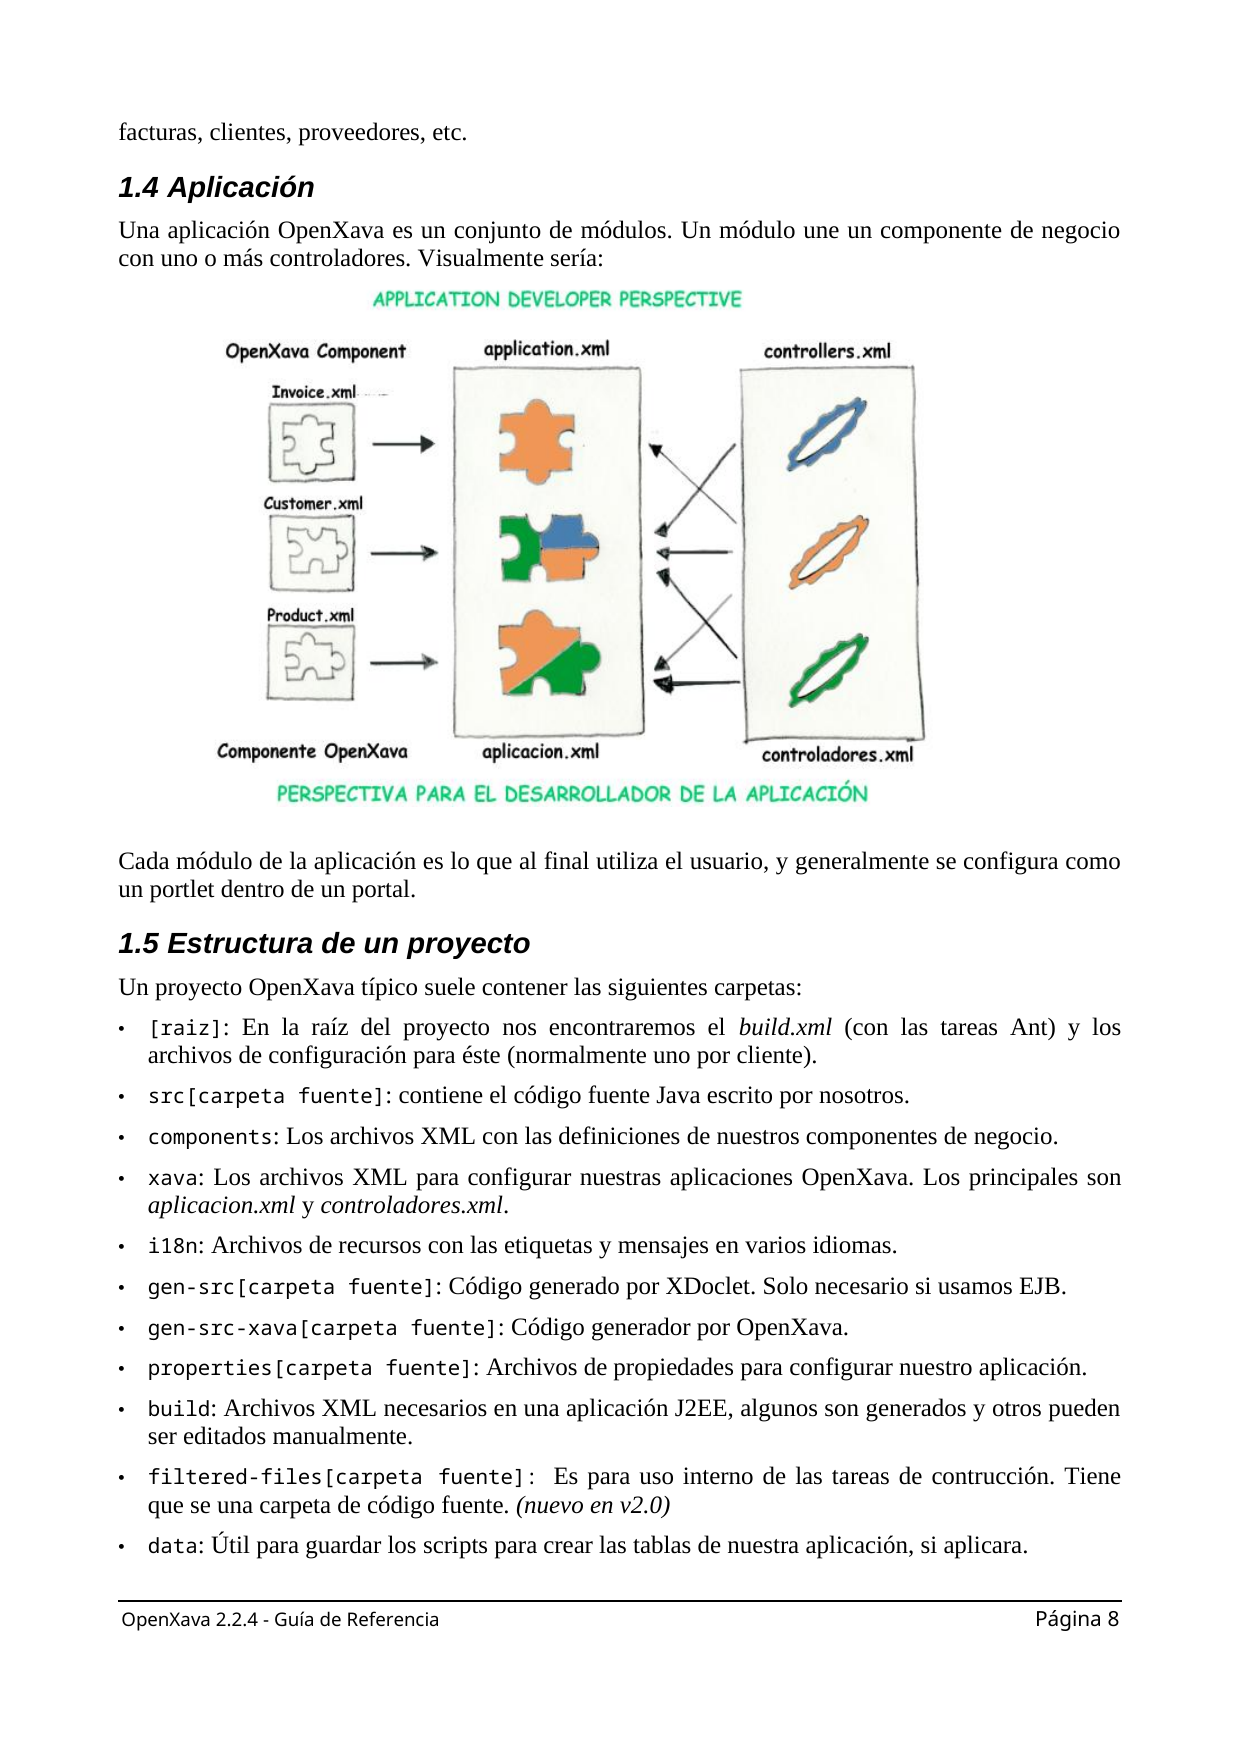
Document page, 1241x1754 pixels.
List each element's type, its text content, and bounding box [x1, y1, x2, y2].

list src[carpeta fuente]: contiene el código fuente Java escrito por nosotros. [118, 1081, 1122, 1109]
list i18n: Archivos de recursos con las etiquetas y mensajes en varios idiomas. [118, 1231, 1122, 1259]
list gen-src[carpeta fuente]: Código generado por XDoclet. Solo necesario si usamos EJB. [118, 1272, 1122, 1300]
text Un proyecto OpenXava típico suele contener las siguientes carpetas: [118, 973, 1122, 1000]
list build: Archivos XML necesarios en una aplicación J2EE, algunos son generados y otros pueden ser editados manualmente. [118, 1394, 1122, 1450]
list filtered-files[carpeta fuente]: Es para uso interno de las tareas de contrucción. Tiene que se una carpeta de código fuente. (nuevo en v2.0) [118, 1462, 1122, 1518]
text Cada módulo de la aplicación es lo que al final utiliza el usuario, y generalmente se configura como un portlet dentro de un portal. [118, 847, 1122, 902]
text Una aplicación OpenXava es un conjunto de módulos. Un módulo une un componente de negocio con uno o más controladores. Visualmente sería: [118, 216, 1122, 271]
subtitle Aplicación [118, 171, 1122, 203]
list data: Útil para guardar los scripts para crear las tablas de nuestra aplicación, si aplicara. [118, 1531, 1122, 1559]
subtitle Estructura de un proyecto [118, 927, 1122, 960]
text facturas, clientes, proveedores, etc. [118, 118, 1122, 146]
list properties[carpeta fuente]: Archivos de propiedades para configurar nuestro aplicación. [118, 1353, 1122, 1382]
list xava: Los archivos XML para configurar nuestras aplicaciones OpenXava. Los principales son aplicacion.xml y controladores.xml. [118, 1163, 1122, 1219]
list gen-src-xava[carpeta fuente]: Código generador por OpenXava. [118, 1313, 1122, 1341]
list components: Los archivos XML con las definiciones de nuestros componentes de negocio. [118, 1122, 1122, 1150]
list [raiz]: En la raíz del proyecto nos encontraremos el build.xml (con las tareas Ant) y los archivos de configuración para éste (normalmente uno por cliente). [118, 1013, 1122, 1069]
picture [205, 271, 991, 807]
